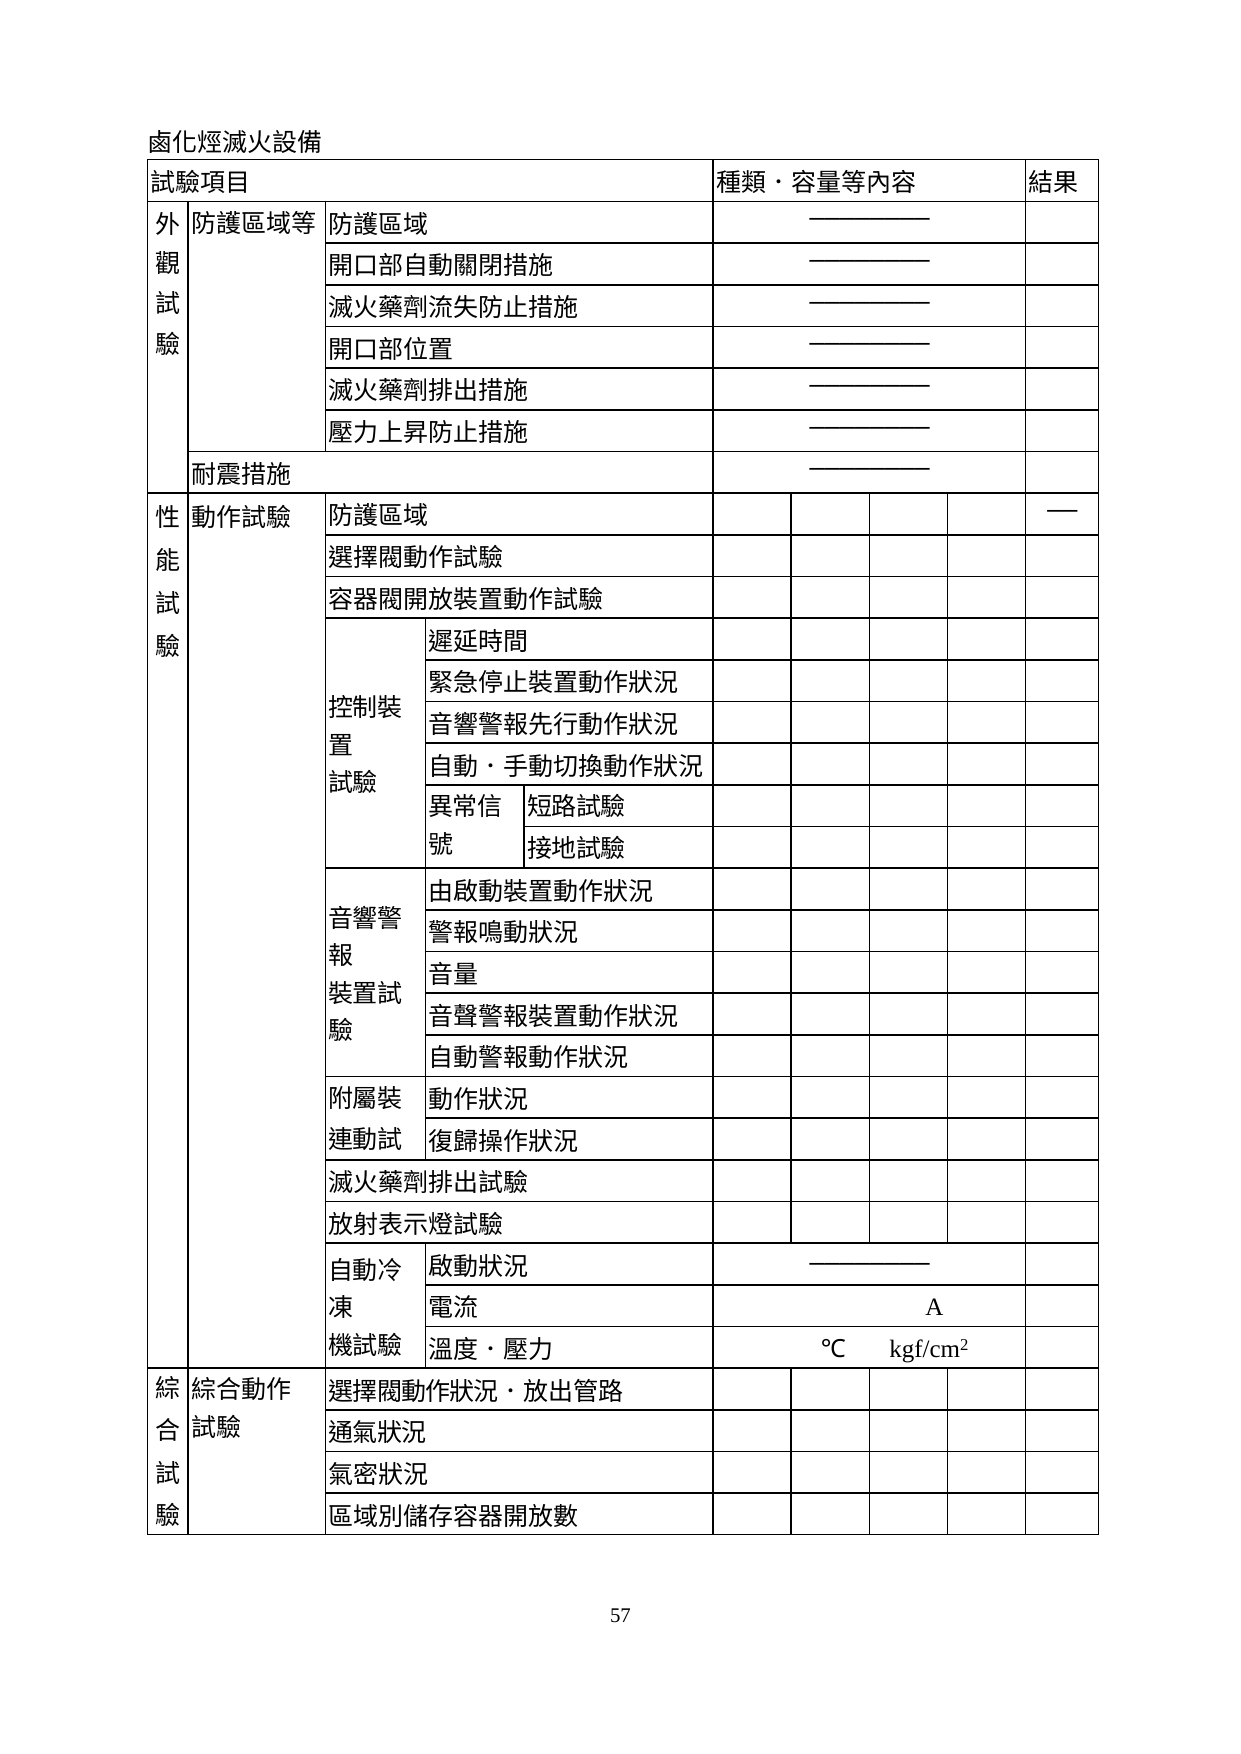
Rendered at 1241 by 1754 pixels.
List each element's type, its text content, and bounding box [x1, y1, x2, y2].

table_cell [948, 1452, 1025, 1492]
table_cell 動作試驗 [189, 494, 325, 1367]
table_cell [714, 952, 790, 992]
table_cell 音量 [426, 952, 712, 992]
table_cell [870, 702, 947, 742]
table_cell 緊急停止裝置動作狀況 [426, 661, 712, 701]
table_cell [870, 1202, 947, 1242]
table_cell [870, 1452, 947, 1492]
table_cell [1026, 244, 1098, 284]
table_cell 短路試驗 [525, 786, 712, 826]
table_cell ──────── [714, 244, 1025, 284]
table_cell 綜 合 試 驗 [148, 1369, 187, 1534]
table_cell [714, 702, 790, 742]
table_cell 性 能 試 驗 [148, 494, 187, 1367]
table_cell [714, 827, 790, 867]
table_cell [792, 1161, 869, 1201]
table_cell [1026, 202, 1098, 242]
table_cell [792, 1036, 869, 1076]
table_cell [870, 619, 947, 659]
table_cell 放射表示燈試驗 [326, 1202, 712, 1242]
table_cell [1026, 1286, 1098, 1326]
table_cell [1026, 1036, 1098, 1076]
table_cell 啟動狀況 [426, 1244, 712, 1284]
table_cell [948, 702, 1025, 742]
table_cell [1026, 327, 1098, 367]
table_cell [870, 1077, 947, 1117]
table_cell [948, 1411, 1025, 1451]
table_header 試驗項目 [148, 160, 712, 201]
table_cell [948, 536, 1025, 576]
table_cell [1026, 1369, 1098, 1409]
table_cell [792, 994, 869, 1034]
table_cell [1026, 786, 1098, 826]
table_cell [870, 1494, 947, 1534]
table_cell [1026, 827, 1098, 867]
table_cell [714, 1411, 790, 1451]
table_cell 警報鳴動狀況 [426, 911, 712, 951]
table_cell [1026, 1327, 1098, 1367]
table_cell [870, 1119, 947, 1159]
table_cell [870, 994, 947, 1034]
table_cell 動作狀況 [426, 1077, 712, 1117]
table_cell [714, 1494, 790, 1534]
table_cell [792, 1077, 869, 1117]
table_cell [948, 1161, 1025, 1201]
table_cell ──────── [714, 202, 1025, 242]
table_cell [792, 1119, 869, 1159]
table_cell [948, 1202, 1025, 1242]
table_cell [714, 869, 790, 909]
table_cell [1026, 1077, 1098, 1117]
table_cell [948, 619, 1025, 659]
table_cell [870, 536, 947, 576]
table_cell [948, 952, 1025, 992]
table_cell [948, 994, 1025, 1034]
table_cell [870, 1161, 947, 1201]
table_cell ──────── [714, 411, 1025, 451]
table_cell 自動冷凍 機試驗 [326, 1244, 425, 1367]
table_cell 由啟動裝置動作狀況 [426, 869, 712, 909]
table_cell [792, 952, 869, 992]
table_cell [948, 869, 1025, 909]
table_cell [792, 869, 869, 909]
table_cell [870, 494, 947, 534]
table_cell 通氣狀況 [326, 1411, 712, 1451]
table_header 結果 [1026, 160, 1098, 201]
table_cell [792, 661, 869, 701]
table_cell [870, 661, 947, 701]
table_cell [948, 744, 1025, 784]
table_cell [948, 1369, 1025, 1409]
table_cell [870, 827, 947, 867]
table_cell [714, 536, 790, 576]
table_cell 音響警報 裝置試驗 [326, 869, 425, 1076]
table_cell 防護區域等 [189, 202, 325, 451]
table_cell [714, 494, 790, 534]
table_cell [792, 744, 869, 784]
table_cell [714, 911, 790, 951]
table_cell 控制裝置 試驗 [326, 619, 425, 867]
table_cell [870, 869, 947, 909]
table_cell [1026, 661, 1098, 701]
table_cell 音聲警報裝置動作狀況 [426, 994, 712, 1034]
table_cell [1026, 577, 1098, 617]
table_cell [792, 1411, 869, 1451]
table_cell [1026, 452, 1098, 492]
table_cell [1026, 744, 1098, 784]
table_cell 自動．手動切換動作狀況 [426, 744, 712, 784]
table_cell [870, 577, 947, 617]
table_cell [1026, 1161, 1098, 1201]
table_cell 連動試驗 [326, 1117, 425, 1159]
table_cell [714, 619, 790, 659]
table_cell 異常信號 試驗 [426, 786, 523, 867]
table_cell ── [1026, 494, 1098, 534]
table_cell [792, 619, 869, 659]
table_cell [948, 1119, 1025, 1159]
table_cell [792, 494, 869, 534]
table_cell 溫度．壓力 [426, 1327, 712, 1367]
table_cell 外 觀 試 驗 [148, 202, 187, 492]
table_cell [792, 577, 869, 617]
table_cell 防護區域 [326, 494, 712, 534]
table_cell [1026, 702, 1098, 742]
table_cell [948, 911, 1025, 951]
table_cell [714, 1077, 790, 1117]
table_cell [1026, 286, 1098, 326]
table_cell A [714, 1286, 1025, 1326]
table_cell 防護區域 [326, 202, 712, 242]
table_cell [1026, 1202, 1098, 1242]
table_cell [714, 744, 790, 784]
table_cell [870, 952, 947, 992]
table_cell ℃ kgf/cm2 [714, 1327, 1025, 1367]
table_cell [714, 1036, 790, 1076]
table_cell 自動警報動作狀況 [426, 1036, 712, 1076]
table_cell [1026, 911, 1098, 951]
table_cell [948, 1077, 1025, 1117]
table_cell [714, 786, 790, 826]
table_cell [714, 577, 790, 617]
table_cell ──────── [714, 1244, 1025, 1284]
table_cell 選擇閥動作試驗 [326, 536, 712, 576]
table_cell [1026, 1494, 1098, 1534]
table_header 種類．容量等內容 [714, 160, 1025, 201]
table_cell [792, 1494, 869, 1534]
table_cell 接地試驗 [525, 827, 712, 867]
table_cell 附屬裝置 [326, 1077, 425, 1117]
table_cell [714, 1202, 790, 1242]
table_cell ──────── [714, 369, 1025, 409]
table_cell [1026, 411, 1098, 451]
table_cell [870, 1036, 947, 1076]
table_cell [792, 1452, 869, 1492]
table_cell [714, 1119, 790, 1159]
table_cell 綜合動作 試驗 [189, 1369, 325, 1534]
table_cell ──────── [714, 452, 1025, 492]
table_cell [792, 911, 869, 951]
table_cell 容器閥開放裝置動作試驗 [326, 577, 712, 617]
table_cell [1026, 869, 1098, 909]
table_cell 遲延時間 [426, 619, 712, 659]
table_cell ──────── [714, 327, 1025, 367]
table_cell [792, 536, 869, 576]
table_cell [714, 1452, 790, 1492]
table_cell 電流 [426, 1286, 712, 1326]
table_cell 滅火藥劑流失防止措施 [326, 286, 712, 326]
table_cell 滅火藥劑排出措施 [326, 369, 712, 409]
table_cell [1026, 952, 1098, 992]
table_cell [714, 994, 790, 1034]
table_cell [714, 661, 790, 701]
table_cell 開口部自動關閉措施 [326, 244, 712, 284]
table_cell [870, 911, 947, 951]
table_cell [870, 1411, 947, 1451]
table_cell [870, 1369, 947, 1409]
table_cell ──────── [714, 286, 1025, 326]
table_cell 復歸操作狀況 [426, 1119, 712, 1159]
table_cell [1026, 1452, 1098, 1492]
table_cell 開口部位置 [326, 327, 712, 367]
table_cell [1026, 1411, 1098, 1451]
table_cell 滅火藥劑排出試驗 [326, 1161, 712, 1201]
text 鹵化烴滅火設備 [148, 123, 1092, 159]
table_cell [948, 577, 1025, 617]
table_cell [792, 702, 869, 742]
table_cell [1026, 536, 1098, 576]
table_cell 音響警報先行動作狀況 [426, 702, 712, 742]
table_cell [948, 1036, 1025, 1076]
table_cell [792, 1369, 869, 1409]
table_cell [948, 661, 1025, 701]
table_cell 壓力上昇防止措施 [326, 411, 712, 451]
table_cell [948, 494, 1025, 534]
table_cell [948, 1494, 1025, 1534]
table_cell [792, 786, 869, 826]
table_cell [870, 744, 947, 784]
table_cell [948, 786, 1025, 826]
table_cell [792, 1202, 869, 1242]
table_cell 區域別儲存容器開放數 [326, 1494, 712, 1534]
table_cell [792, 827, 869, 867]
table_cell [714, 1369, 790, 1409]
table_cell [948, 827, 1025, 867]
table_cell [714, 1161, 790, 1201]
table_cell [1026, 619, 1098, 659]
table_cell 氣密狀況 [326, 1452, 712, 1492]
table_cell 耐震措施 [189, 452, 712, 492]
table_cell [1026, 1119, 1098, 1159]
table_cell [1026, 994, 1098, 1034]
table_cell [870, 786, 947, 826]
table_cell 選擇閥動作狀況．放出管路 [326, 1369, 712, 1409]
table_cell [1026, 1244, 1098, 1284]
table_cell [1026, 369, 1098, 409]
